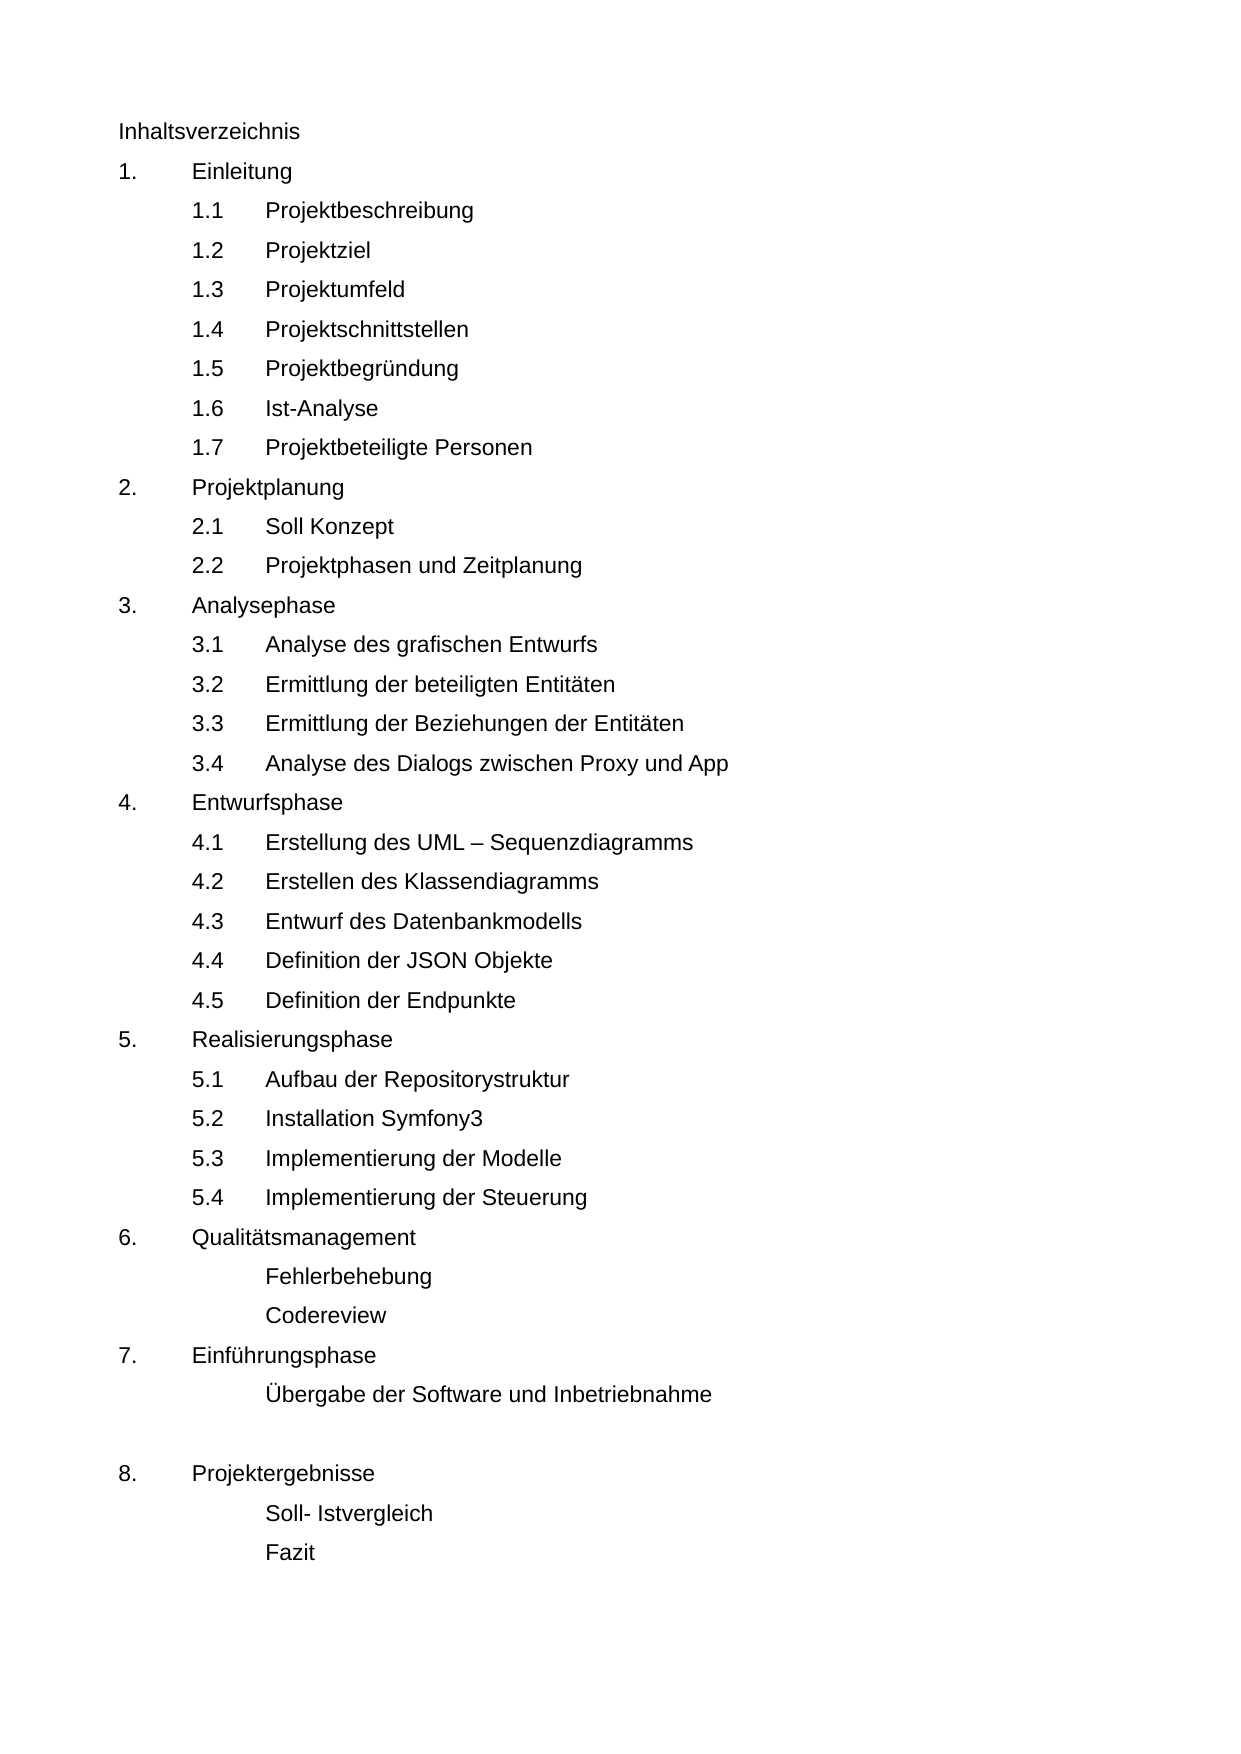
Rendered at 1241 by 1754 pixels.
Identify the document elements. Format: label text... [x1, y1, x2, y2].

text 1. Einleitung [118, 158, 1122, 184]
text Inhaltsverzeichnis [118, 118, 1122, 144]
text 5.2 Installation Symfony3 [118, 1105, 1122, 1131]
text Codereview [118, 1302, 1122, 1329]
text Übergabe der Software und Inbetriebnahme [118, 1381, 1122, 1408]
text 2.2 Projektphasen und Zeitplanung [118, 552, 1122, 579]
text Soll- Istvergleich [118, 1500, 1122, 1526]
text 4.4 Definition der JSON Objekte [118, 947, 1122, 973]
text 3.2 Ermittlung der beteiligten Entitäten [118, 671, 1122, 697]
text 3.4 Analyse des Dialogs zwischen Proxy und App [118, 750, 1122, 776]
text 1.1 Projektbeschreibung [118, 197, 1122, 223]
text 2. Projektplanung [118, 473, 1122, 500]
text 1.6 Ist-Analyse [118, 394, 1122, 421]
text 1.5 Projektbegründung [118, 355, 1122, 381]
text 1.3 Projektumfeld [118, 276, 1122, 302]
text 1.4 Projektschnittstellen [118, 316, 1122, 342]
text 4. Entwurfsphase [118, 789, 1122, 816]
text 5. Realisierungsphase [118, 1026, 1122, 1052]
text 4.1 Erstellung des UML – Sequenzdiagramms [118, 829, 1122, 855]
text 4.2 Erstellen des Klassendiagramms [118, 868, 1122, 894]
text 7. Einführungsphase [118, 1342, 1122, 1368]
text 5.1 Aufbau der Repositorystruktur [118, 1066, 1122, 1092]
text 2.1 Soll Konzept [118, 513, 1122, 539]
text 5.3 Implementierung der Modelle [118, 1144, 1122, 1171]
text 4.5 Definition der Endpunkte [118, 987, 1122, 1013]
text 3. Analysephase [118, 592, 1122, 618]
text 1.7 Projektbeteiligte Personen [118, 434, 1122, 460]
text 8. Projektergebnisse [118, 1460, 1122, 1487]
text Fehlerbehebung [118, 1263, 1122, 1289]
text 1.2 Projektziel [118, 237, 1122, 263]
text 4.3 Entwurf des Datenbankmodells [118, 908, 1122, 934]
text 3.1 Analyse des grafischen Entwurfs [118, 631, 1122, 658]
text 5.4 Implementierung der Steuerung [118, 1184, 1122, 1210]
text Fazit [118, 1539, 1122, 1566]
text 6. Qualitätsmanagement [118, 1223, 1122, 1250]
text 3.3 Ermittlung der Beziehungen der Entitäten [118, 710, 1122, 737]
